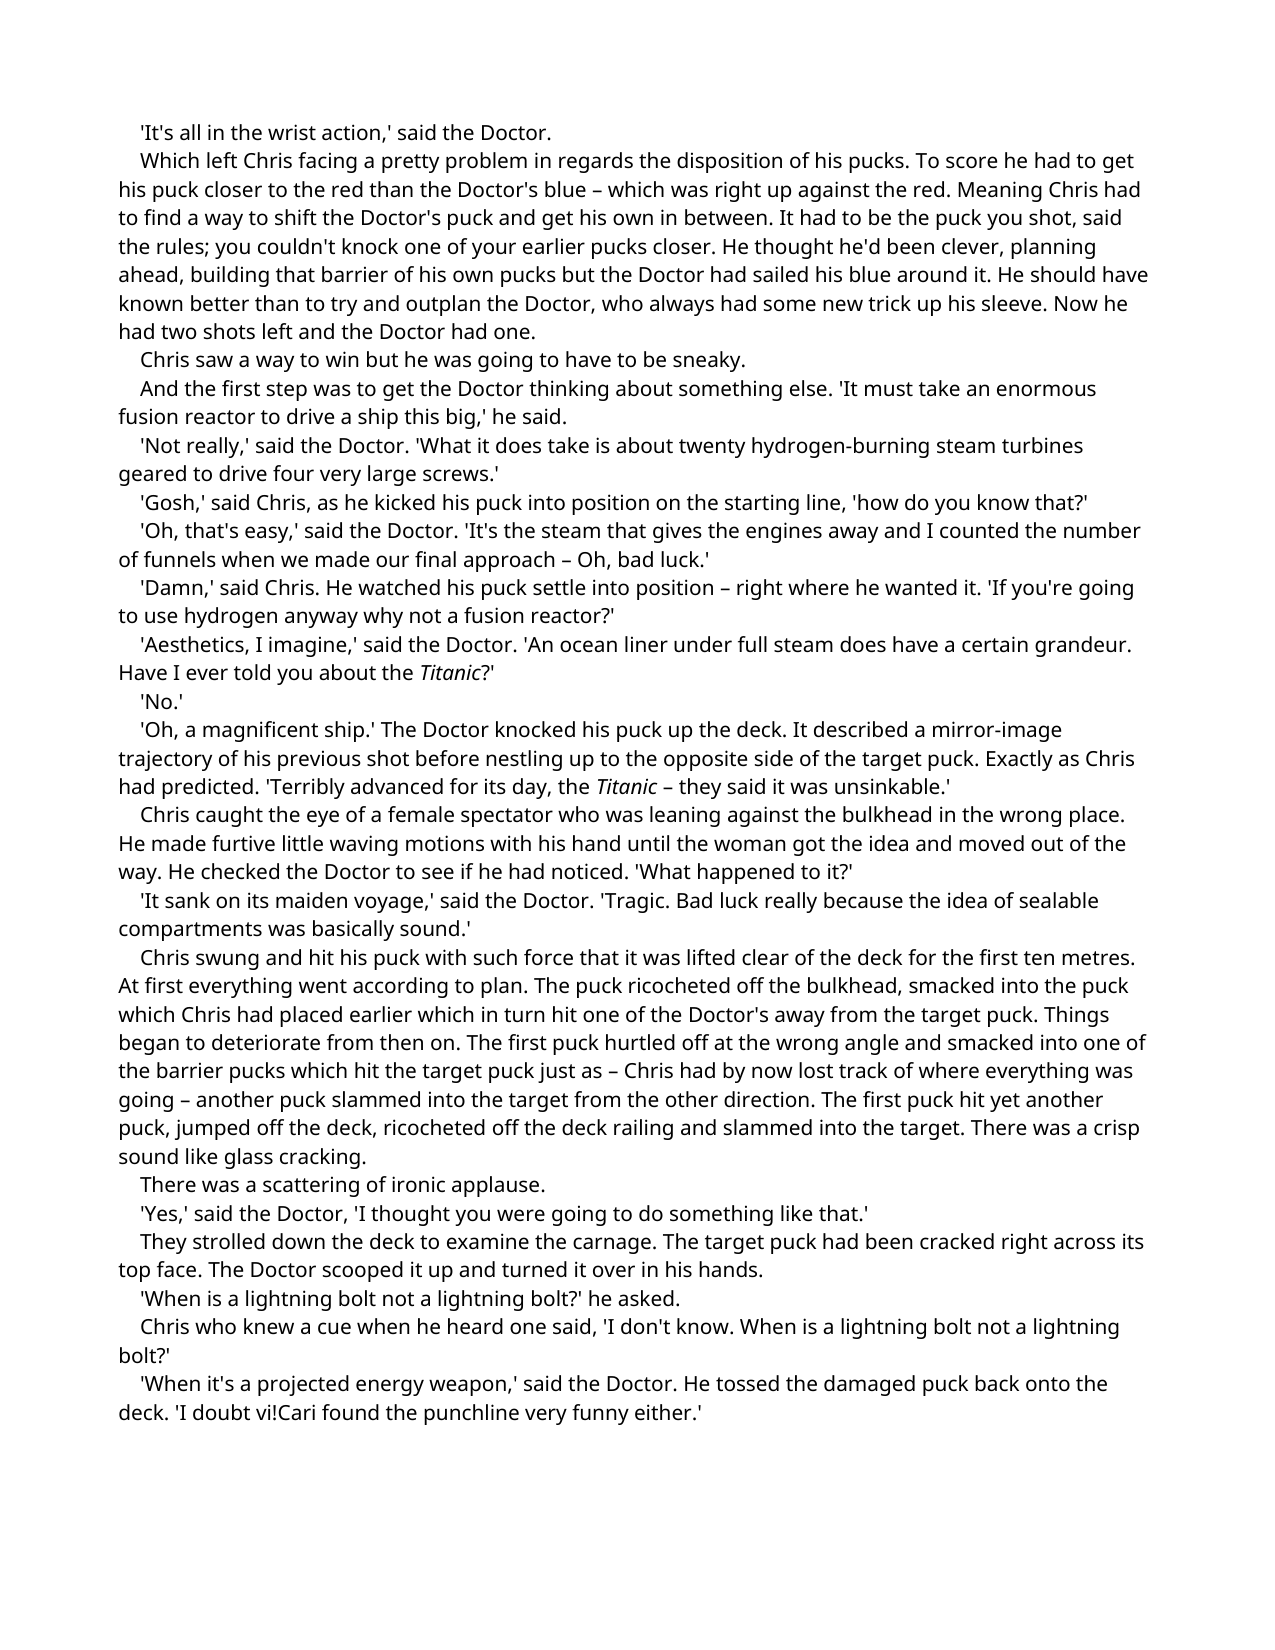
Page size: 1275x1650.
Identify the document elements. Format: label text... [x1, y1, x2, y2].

text 'Aesthetics, I imagine,' said the Doctor. 'An ocean liner under full steam does have a certain grandeur. Have I ever told you about the Titanic?' [118, 630, 1157, 687]
text 'When it's a projected energy weapon,' said the Doctor. He tossed the damaged puck back onto the deck. 'I doubt vi!Cari found the punchline very funny either.' [118, 1369, 1157, 1426]
text 'Not really,' said the Doctor. 'What it does take is about twenty hydrogen-burning steam turbines geared to drive four very large screws.' [118, 431, 1157, 488]
text They strolled down the deck to examine the carnage. The target puck had been cracked right across its top face. The Doctor scooped it up and turned it over in his hands. [118, 1227, 1157, 1284]
text 'Damn,' said Chris. He watched his puck settle into position – right where he wanted it. 'If you're going to use hydrogen anyway why not a fusion reactor?' [118, 573, 1157, 630]
text Chris swung and hit his puck with such force that it was lifted clear of the deck for the first ten metres. At first everything went according to plan. The puck ricocheted off the bulkhead, smacked into the puck which Chris had placed earlier which in turn hit one of the Doctor's away from the target puck. Things began to deteriorate from then on. The first puck hurtled off at the wrong angle and smacked into one of the barrier pucks which hit the target puck just as – Chris had by now lost track of where everything was going – another puck slammed into the target from the other direction. The first puck hit yet another puck, jumped off the deck, ricocheted off the deck railing and slammed into the target. There was a crisp sound like glass cracking. [118, 943, 1157, 1170]
text There was a scattering of ironic applause. [118, 1170, 1157, 1199]
text Which left Chris facing a pretty problem in regards the disposition of his pucks. To score he had to get his puck closer to the red than the Doctor's blue – which was right up against the red. Meaning Chris had to find a way to shift the Doctor's puck and get his own in between. It had to be the puck you shot, said the rules; you couldn't knock one of your earlier pucks closer. He thought he'd been clever, planning ahead, building that barrier of his own pucks but the Doctor had sailed his blue around it. He should have known better than to try and outplan the Doctor, who always had some new trick up his sleeve. Now he had two shots left and the Doctor had one. [118, 147, 1157, 346]
text 'Oh, a magnificent ship.' The Doctor knocked his puck up the deck. It described a mirror-image trajectory of his previous shot before nestling up to the opposite side of the target puck. Exactly as Chris had predicted. 'Terribly advanced for its day, the Titanic – they said it was unsinkable.' [118, 715, 1157, 801]
text 'It's all in the wrist action,' said the Doctor. [118, 118, 1157, 147]
text 'When is a lightning bolt not a lightning bolt?' he asked. [118, 1284, 1157, 1312]
text 'It sank on its maiden voyage,' said the Doctor. 'Tragic. Bad luck really because the idea of sealable compartments was basically sound.' [118, 886, 1157, 943]
text 'Gosh,' said Chris, as he kicked his puck into position on the starting line, 'how do you know that?' [118, 488, 1157, 516]
text Chris caught the eye of a female spectator who was leaning against the bulkhead in the wrong place. He made furtive little waving motions with his hand until the woman got the idea and moved out of the way. He checked the Doctor to see if he had noticed. 'What happened to it?' [118, 801, 1157, 886]
text Chris saw a way to win but he was going to have to be sneaky. [118, 346, 1157, 374]
text 'Oh, that's easy,' said the Doctor. 'It's the steam that gives the engines away and I counted the number of funnels when we made our final approach – Oh, bad luck.' [118, 516, 1157, 573]
text And the first step was to get the Doctor thinking about something else. 'It must take an enormous fusion reactor to drive a ship this big,' he said. [118, 374, 1157, 431]
text 'Yes,' said the Doctor, 'I thought you were going to do something like that.' [118, 1199, 1157, 1227]
text Chris who knew a cue when he heard one said, 'I don't know. When is a lightning bolt not a lightning bolt?' [118, 1312, 1157, 1369]
text 'No.' [118, 687, 1157, 715]
